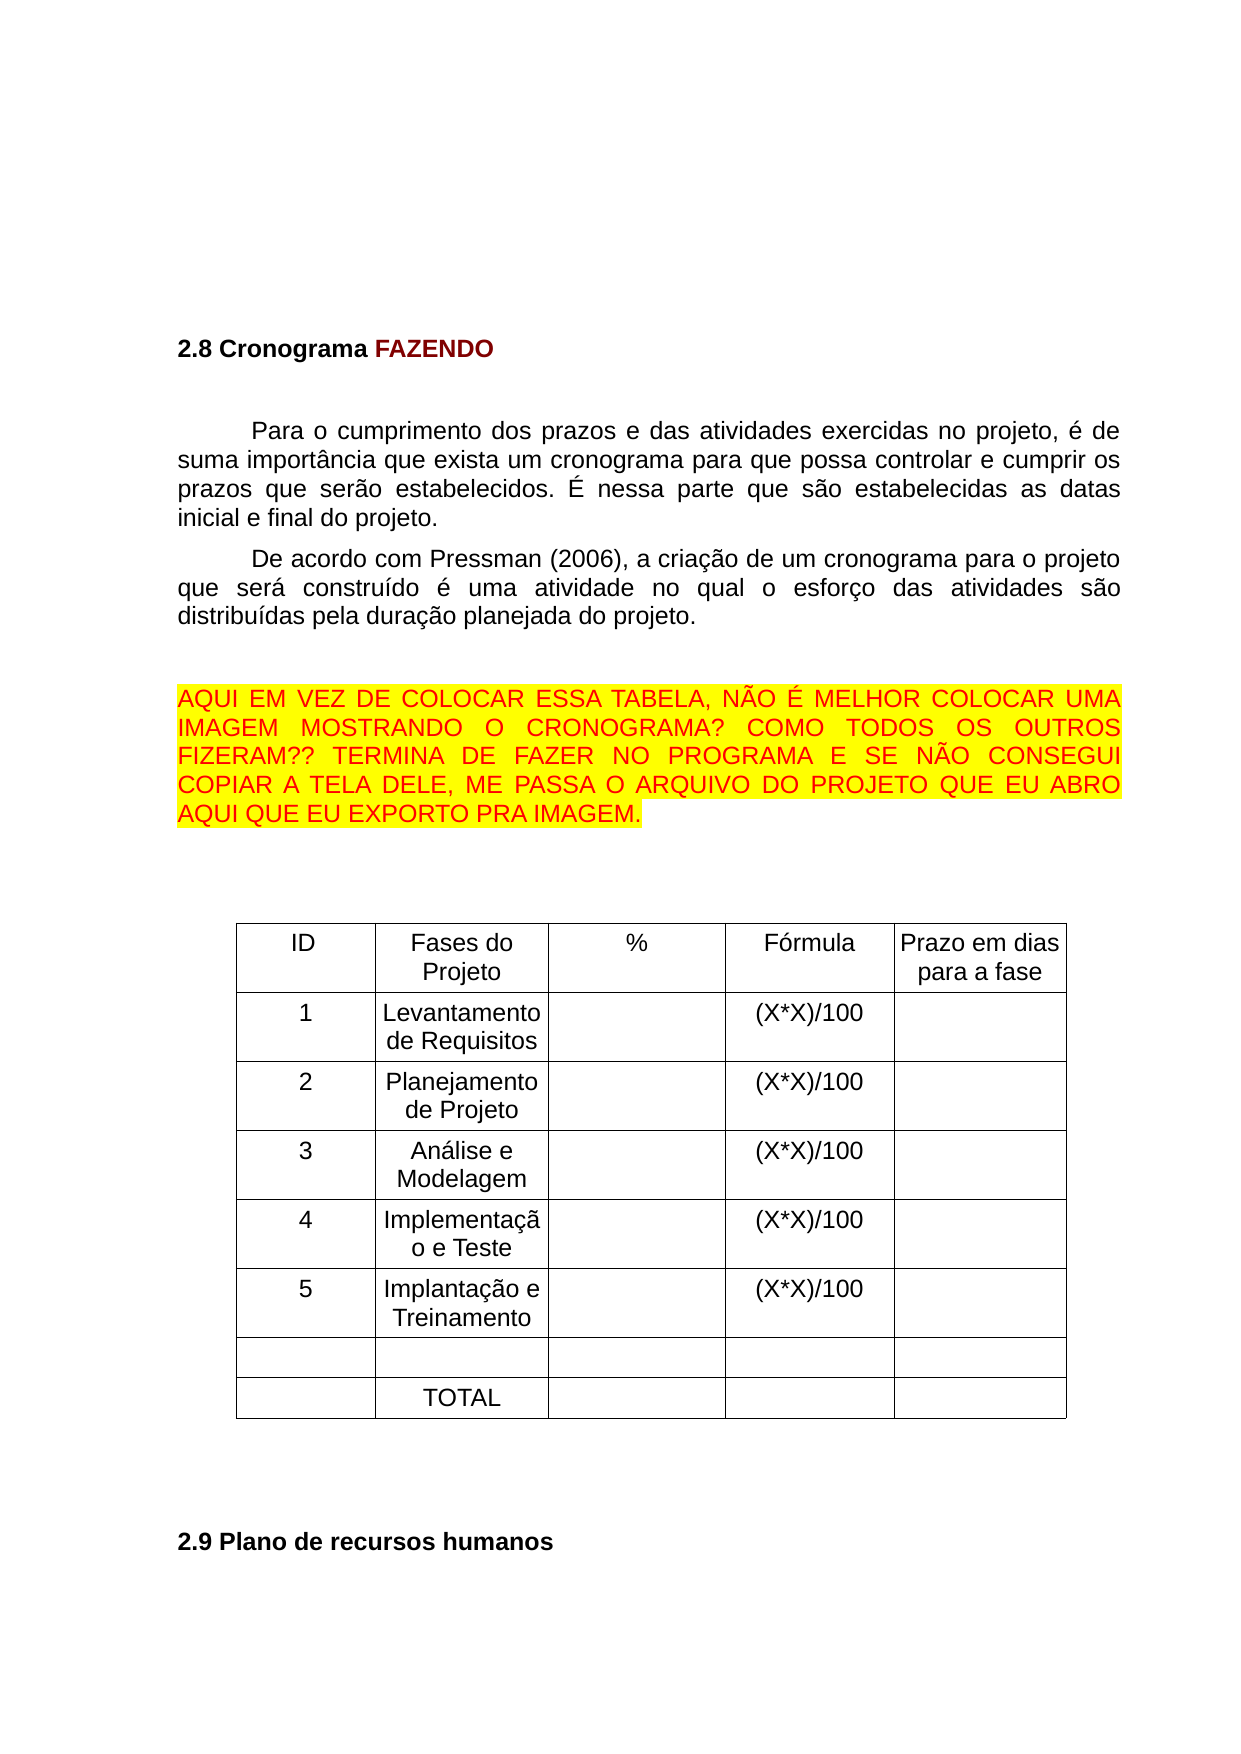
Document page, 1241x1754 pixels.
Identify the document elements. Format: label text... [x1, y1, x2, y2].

table_cell [895, 1269, 1066, 1337]
table_header ID [237, 924, 375, 992]
table_cell [895, 993, 1066, 1061]
table_cell Implantação e Treinamento [376, 1269, 548, 1337]
table_cell Planejamento de Projeto [376, 1062, 548, 1130]
table_cell Implementação e Teste [376, 1200, 548, 1268]
table_cell Levantamento de Requisitos [376, 993, 548, 1061]
table_cell [549, 1378, 725, 1418]
table_cell 2 [237, 1062, 375, 1130]
text De acordo com Pressman (2006), a criação de um cronograma para o projeto que será construído é uma atividade no qual o esforço das atividades são distribuídas pela duração planejada do projeto. [177, 544, 1122, 630]
table_cell [549, 1062, 725, 1130]
table_cell [895, 1131, 1066, 1199]
table_cell [726, 1378, 894, 1418]
table_header % [549, 924, 725, 992]
table_cell [549, 1338, 725, 1377]
table_cell [376, 1338, 548, 1377]
table_cell 1 [237, 993, 375, 1061]
table_cell [237, 1338, 375, 1377]
table_cell 3 [237, 1131, 375, 1199]
table_cell [549, 1200, 725, 1268]
table_cell (X*X)/100 [726, 1062, 894, 1130]
table_cell [895, 1378, 1066, 1418]
table_cell [549, 1269, 725, 1337]
subtitle 2.9 Plano de recursos humanos [177, 1527, 1122, 1556]
table_cell (X*X)/100 [726, 1269, 894, 1337]
table_cell (X*X)/100 [726, 1200, 894, 1268]
table_cell [895, 1338, 1066, 1377]
table_cell 5 [237, 1269, 375, 1337]
table_cell [237, 1378, 375, 1418]
table_cell Análise e Modelagem [376, 1131, 548, 1199]
table_cell (X*X)/100 [726, 1131, 894, 1199]
text Para o cumprimento dos prazos e das atividades exercidas no projeto, é de suma importância que exista um cronograma para que possa controlar e cumprir os prazos que serão estabelecidos. É nessa parte que são estabelecidas as datas inicial e final do projeto. [177, 416, 1122, 531]
table_header Fórmula [726, 924, 894, 992]
table_cell [549, 1131, 725, 1199]
table_cell TOTAL [376, 1378, 548, 1418]
table_cell (X*X)/100 [726, 993, 894, 1061]
table_cell [726, 1338, 894, 1377]
table_cell [895, 1062, 1066, 1130]
subtitle 2.8 Cronograma FAZENDO [177, 334, 1122, 363]
table_header Fases do Projeto [376, 924, 548, 992]
text AQUI EM VEZ DE COLOCAR ESSA TABELA, NÃO É MELHOR COLOCAR UMA IMAGEM MOSTRANDO O CRONOGRAMA? COMO TODOS OS OUTROS FIZERAM?? TERMINA DE FAZER NO PROGRAMA E SE NÃO CONSEGUI COPIAR A TELA DELE, ME PASSA O ARQUIVO DO PROJETO QUE EU ABRO AQUI QUE EU EXPORTO PRA IMAGEM. [177, 684, 1122, 828]
table_cell [895, 1200, 1066, 1268]
table_header Prazo em dias para a fase [895, 924, 1066, 992]
table_cell [549, 993, 725, 1061]
table_cell 4 [237, 1200, 375, 1268]
